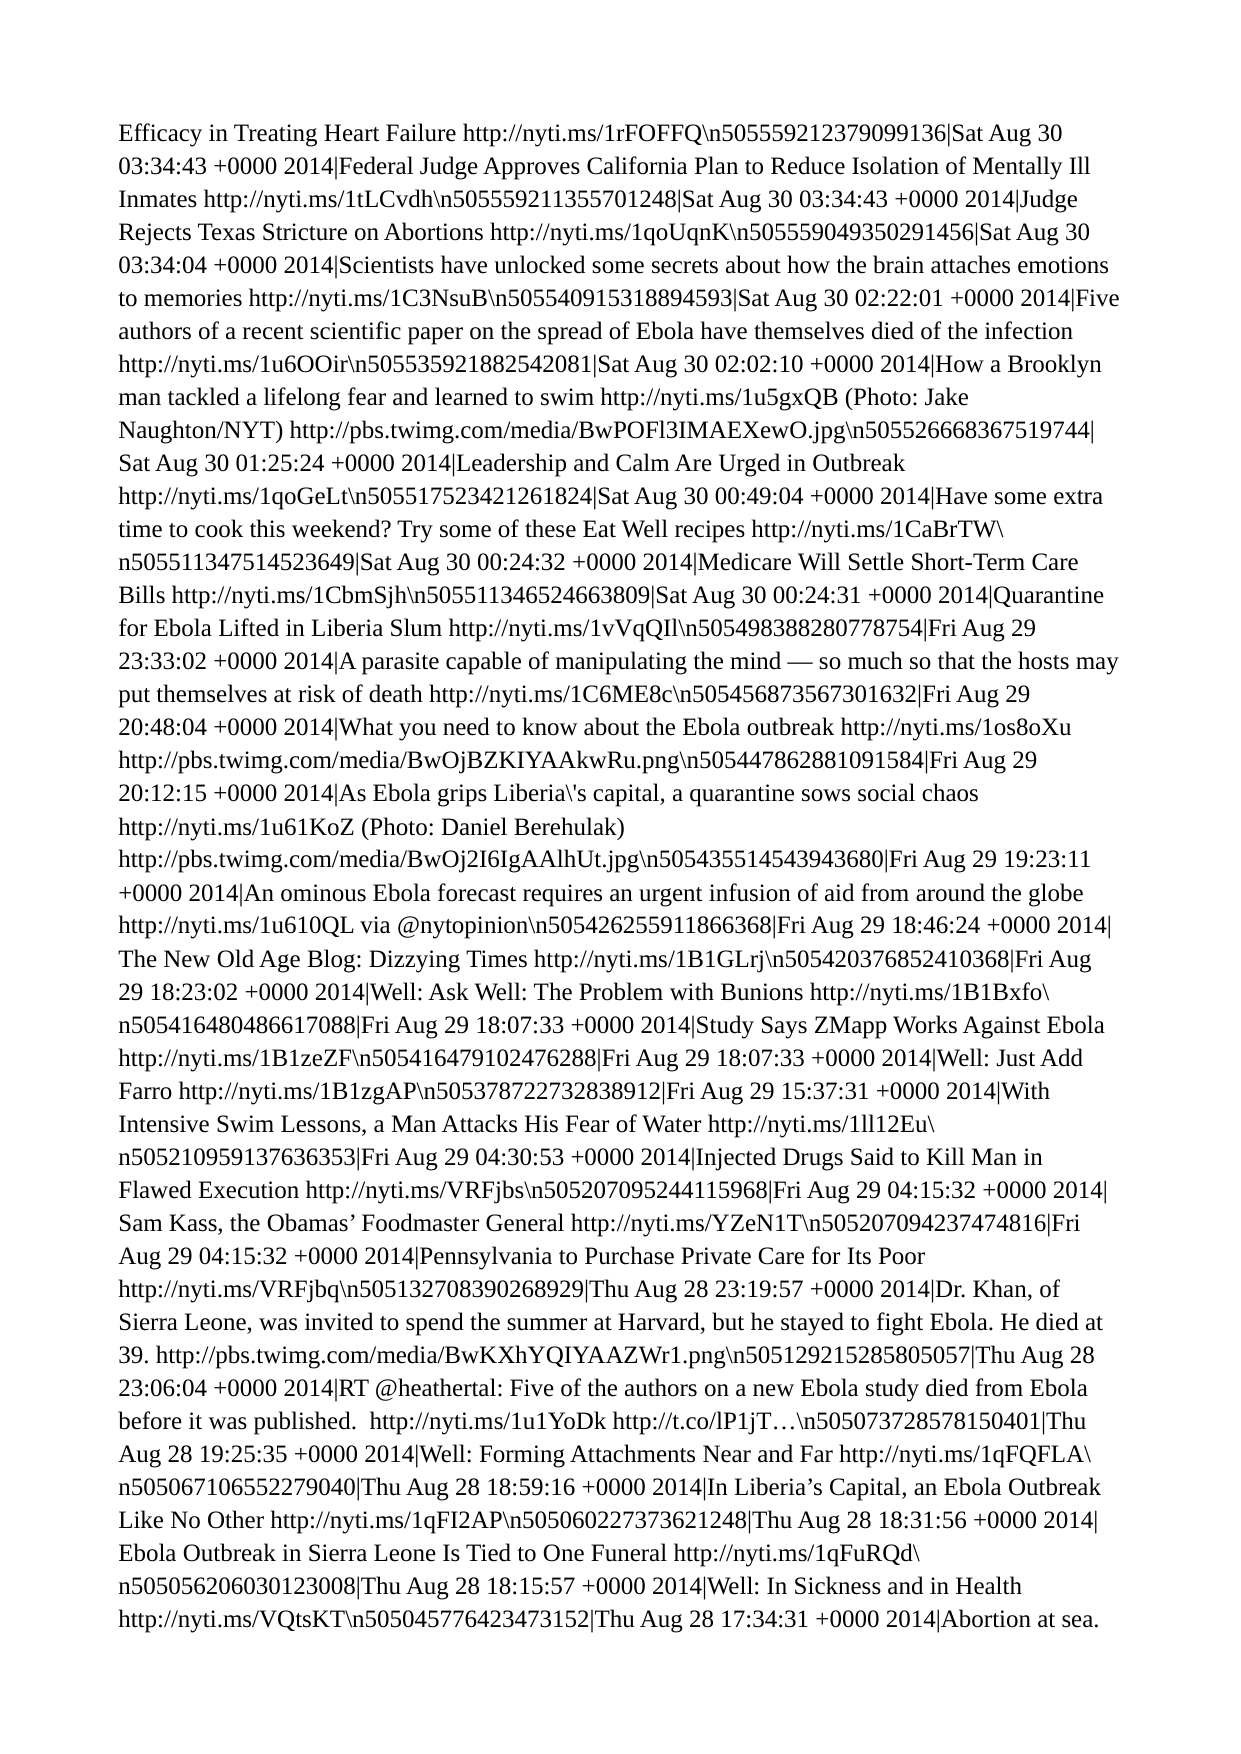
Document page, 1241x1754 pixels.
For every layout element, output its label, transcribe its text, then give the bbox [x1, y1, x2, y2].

text Efficacy in Treating Heart Failure http://nyti.ms/1rFOFFQ\n505559212379099136|Sat Aug 30 03:34:43 +0000 2014|Federal Judge Approves California Plan to Reduce Isolation of Mentally Ill Inmates http://nyti.ms/1tLCvdh\n505559211355701248|Sat Aug 30 03:34:43 +0000 2014|Judge Rejects Texas Stricture on Abortions http://nyti.ms/1qoUqnK\n505559049350291456|Sat Aug 30 03:34:04 +0000 2014|Scientists have unlocked some secrets about how the brain attaches emotions to memories http://nyti.ms/1C3NsuB\n505540915318894593|Sat Aug 30 02:22:01 +0000 2014|Five authors of a recent scientific paper on the spread of Ebola have themselves died of the infection http://nyti.ms/1u6OOir\n505535921882542081|Sat Aug 30 02:02:10 +0000 2014|How a Brooklyn man tackled a lifelong fear and learned to swim http://nyti.ms/1u5gxQB (Photo: Jake Naughton/NYT) http://pbs.twimg.com/media/BwPOFl3IMAEXewO.jpg\n505526668367519744|Sat Aug 30 01:25:24 +0000 2014|Leadership and Calm Are Urged in Outbreak http://nyti.ms/1qoGeLt\n505517523421261824|Sat Aug 30 00:49:04 +0000 2014|Have some extra time to cook this weekend? Try some of these Eat Well recipes http://nyti.ms/1CaBrTW\n505511347514523649|Sat Aug 30 00:24:32 +0000 2014|Medicare Will Settle Short-Term Care Bills http://nyti.ms/1CbmSjh\n505511346524663809|Sat Aug 30 00:24:31 +0000 2014|Quarantine for Ebola Lifted in Liberia Slum http://nyti.ms/1vVqQIl\n505498388280778754|Fri Aug 29 23:33:02 +0000 2014|A parasite capable of manipulating the mind — so much so that the hosts may put themselves at risk of death http://nyti.ms/1C6ME8c\n505456873567301632|Fri Aug 29 20:48:04 +0000 2014|What you need to know about the Ebola outbreak http://nyti.ms/1os8oXu http://pbs.twimg.com/media/BwOjBZKIYAAkwRu.png\n505447862881091584|Fri Aug 29 20:12:15 +0000 2014|As Ebola grips Liberia\'s capital, a quarantine sows social chaos http://nyti.ms/1u61KoZ (Photo: Daniel Berehulak) http://pbs.twimg.com/media/BwOj2I6IgAAlhUt.jpg\n505435514543943680|Fri Aug 29 19:23:11 +0000 2014|An ominous Ebola forecast requires an urgent infusion of aid from around the globe http://nyti.ms/1u610QL via @nytopinion\n505426255911866368|Fri Aug 29 18:46:24 +0000 2014|The New Old Age Blog: Dizzying Times http://nyti.ms/1B1GLrj\n505420376852410368|Fri Aug 29 18:23:02 +0000 2014|Well: Ask Well: The Problem with Bunions http://nyti.ms/1B1Bxfo\n505416480486617088|Fri Aug 29 18:07:33 +0000 2014|Study Says ZMapp Works Against Ebola http://nyti.ms/1B1zeZF\n505416479102476288|Fri Aug 29 18:07:33 +0000 2014|Well: Just Add Farro http://nyti.ms/1B1zgAP\n505378722732838912|Fri Aug 29 15:37:31 +0000 2014|With Intensive Swim Lessons, a Man Attacks His Fear of Water http://nyti.ms/1ll12Eu\n505210959137636353|Fri Aug 29 04:30:53 +0000 2014|Injected Drugs Said to Kill Man in Flawed Execution http://nyti.ms/VRFjbs\n505207095244115968|Fri Aug 29 04:15:32 +0000 2014|Sam Kass, the Obamas’ Foodmaster General http://nyti.ms/YZeN1T\n505207094237474816|Fri Aug 29 04:15:32 +0000 2014|Pennsylvania to Purchase Private Care for Its Poor http://nyti.ms/VRFjbq\n505132708390268929|Thu Aug 28 23:19:57 +0000 2014|Dr. Khan, of Sierra Leone, was invited to spend the summer at Harvard, but he stayed to fight Ebola. He died at 39. http://pbs.twimg.com/media/BwKXhYQIYAAZWr1.png\n505129215285805057|Thu Aug 28 23:06:04 +0000 2014|RT @heathertal: Five of the authors on a new Ebola study died from Ebola before it was published. http://nyti.ms/1u1YoDk http://t.co/lP1jT…\n505073728578150401|Thu Aug 28 19:25:35 +0000 2014|Well: Forming Attachments Near and Far http://nyti.ms/1qFQFLA\n505067106552279040|Thu Aug 28 18:59:16 +0000 2014|In Liberia’s Capital, an Ebola Outbreak Like No Other http://nyti.ms/1qFI2AP\n505060227373621248|Thu Aug 28 18:31:56 +0000 2014|Ebola Outbreak in Sierra Leone Is Tied to One Funeral http://nyti.ms/1qFuRQd\n505056206030123008|Thu Aug 28 18:15:57 +0000 2014|Well: In Sickness and in Health http://nyti.ms/VQtsKT\n505045776423473152|Thu Aug 28 17:34:31 +0000 2014|Abortion at sea. [118, 118, 1122, 1633]
